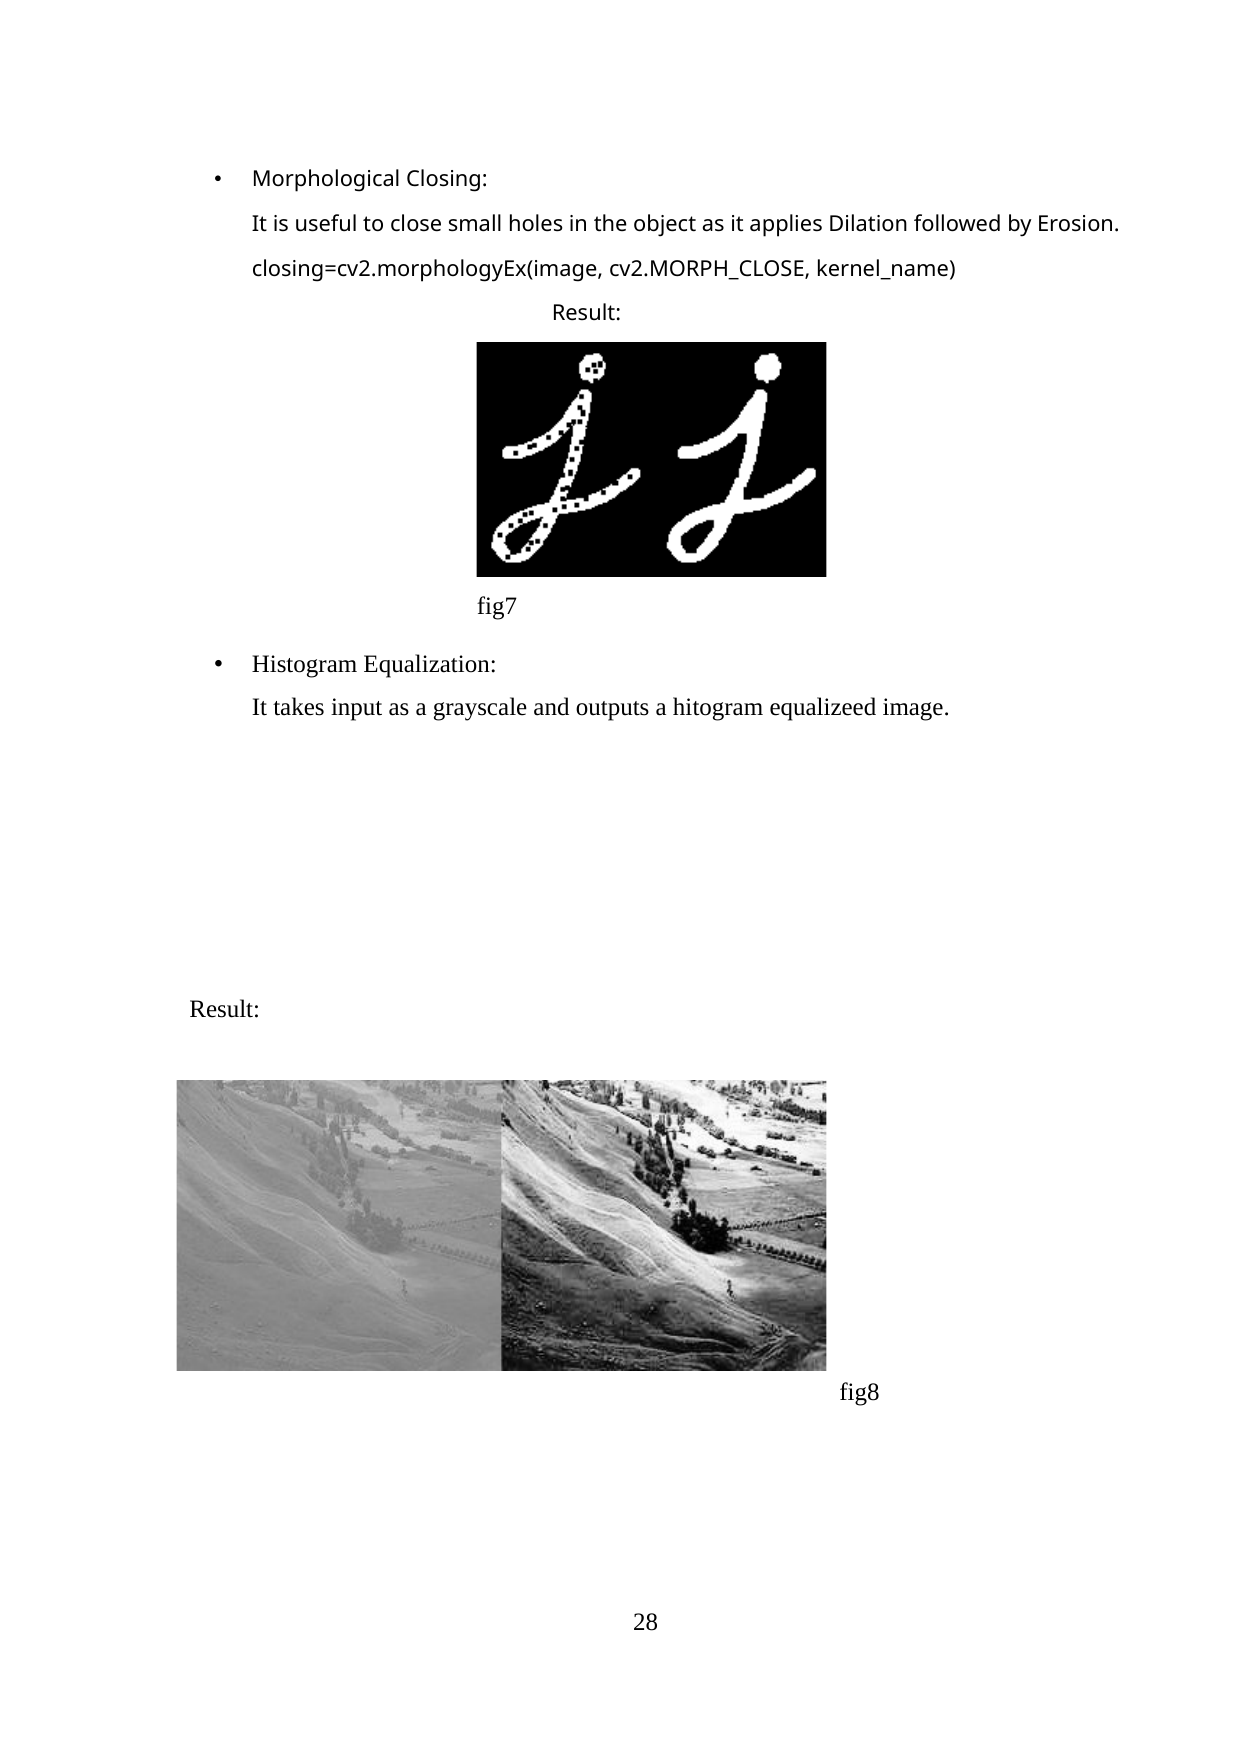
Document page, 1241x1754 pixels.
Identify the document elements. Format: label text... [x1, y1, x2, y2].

list It is useful to close small holes in the object as it applies Dilation followed by Erosion. [214, 208, 1122, 238]
list It takes input as a grayscale and outputs a hitogram equalizeed image. [214, 692, 1122, 721]
picture [176, 1080, 827, 1371]
text fig7 [177, 591, 1122, 620]
text Result: [177, 994, 1122, 1023]
list Morphological Closing: [214, 163, 1122, 193]
list Histogram Equalization: [214, 649, 1122, 678]
list closing=cv2.morphologyEx(image, cv2.MORPH_CLOSE, kernel_name) Result: [214, 253, 1122, 327]
text fig8 [177, 1371, 1122, 1406]
